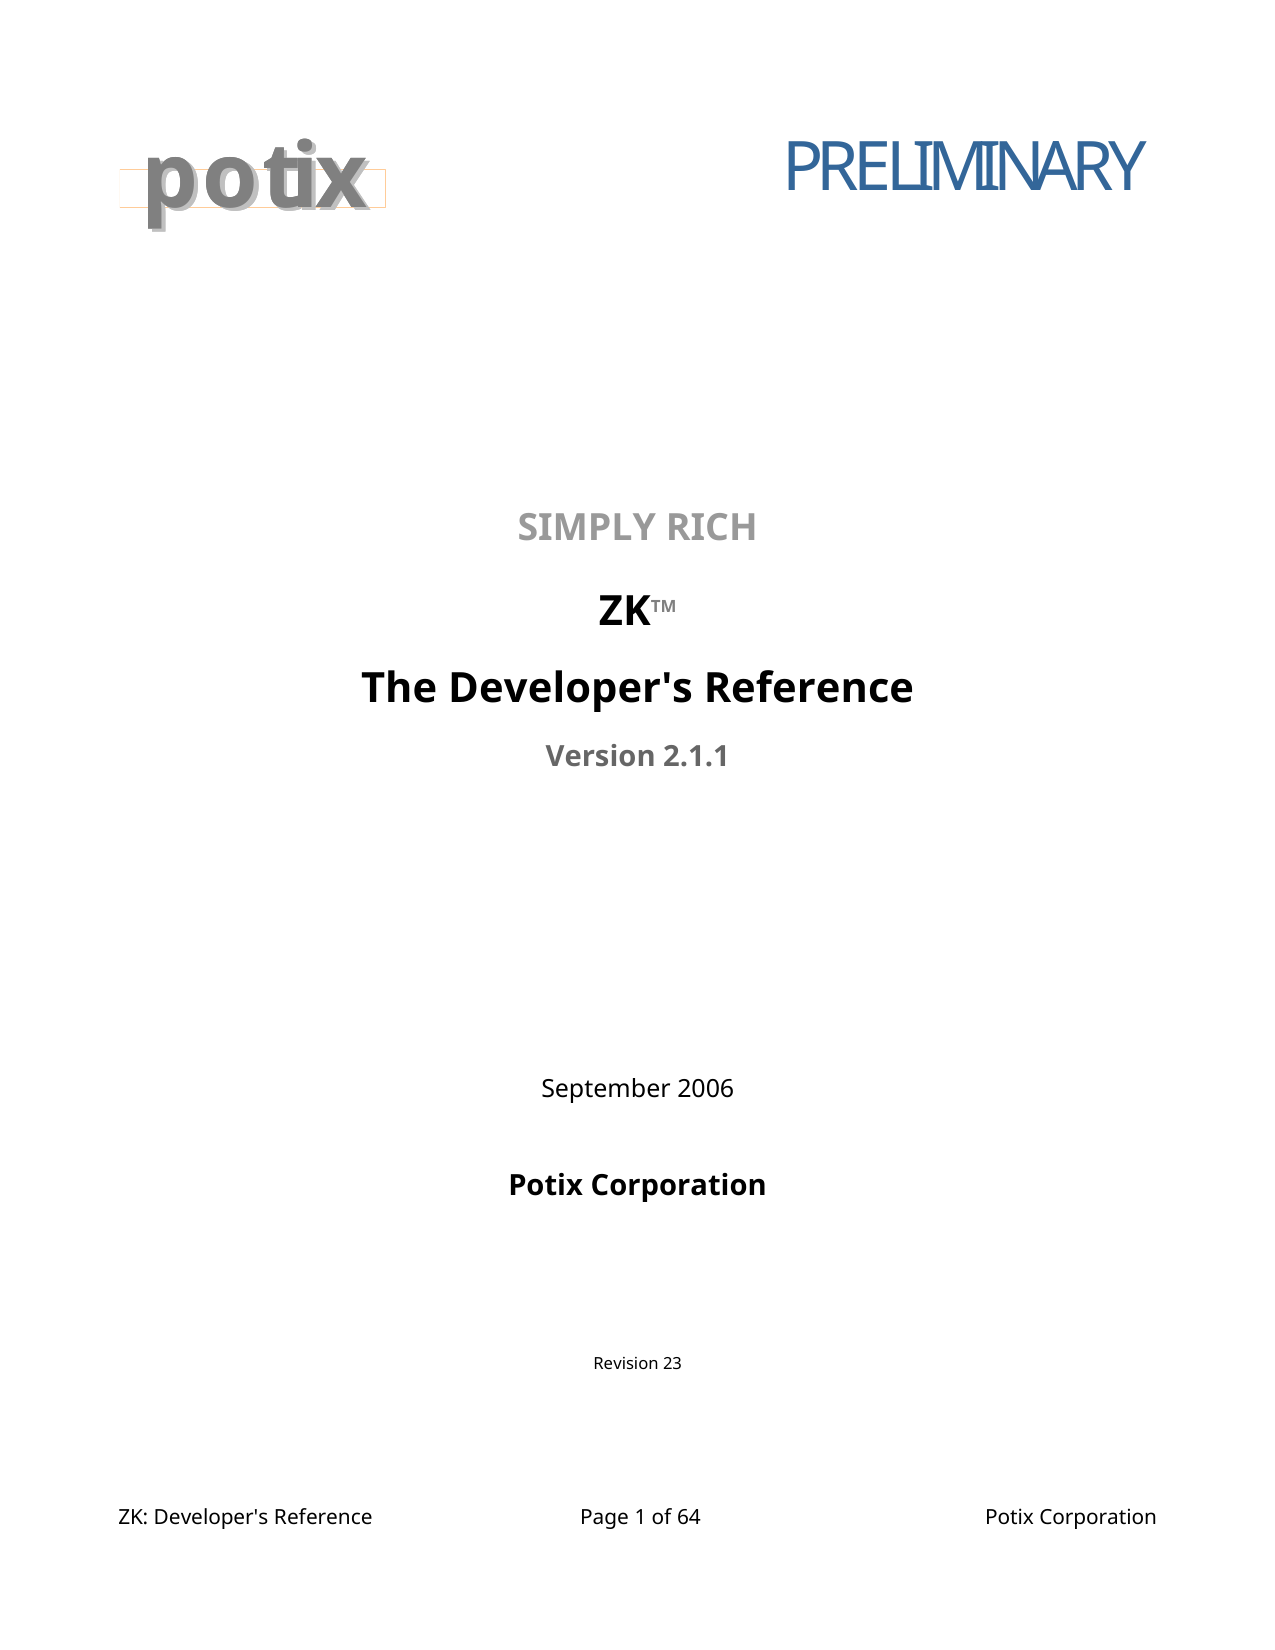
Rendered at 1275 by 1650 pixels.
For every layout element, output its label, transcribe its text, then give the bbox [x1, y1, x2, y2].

text Potix Corporation [118, 1164, 1157, 1203]
text Revision 23 [118, 1351, 1157, 1374]
text ZKTM [118, 580, 1157, 637]
text September 2006 [118, 1071, 1157, 1105]
text Version 2.1.1 [118, 736, 1157, 775]
text SIMPLY RICH [118, 500, 1157, 551]
text The Developer's Reference [118, 658, 1157, 715]
